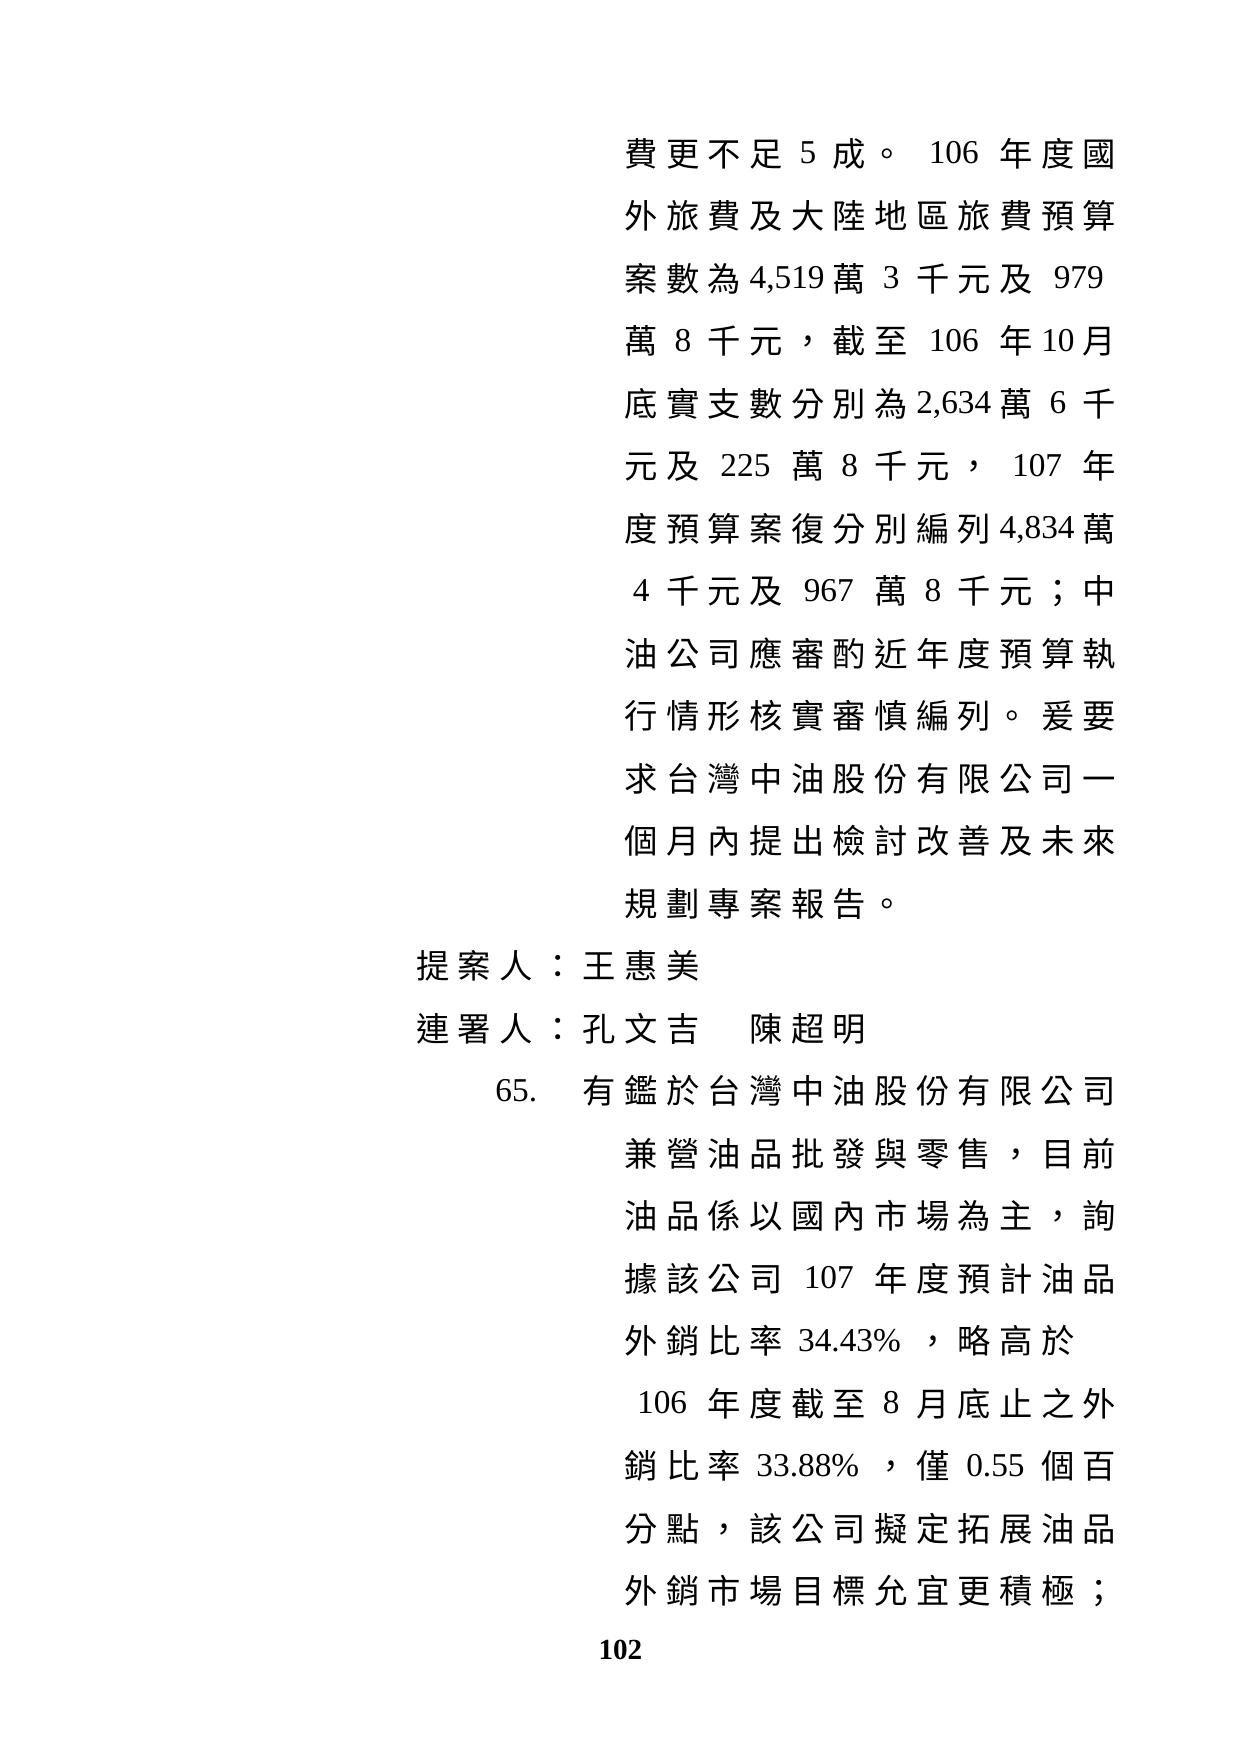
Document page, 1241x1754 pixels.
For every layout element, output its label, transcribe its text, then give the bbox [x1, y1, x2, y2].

text 連署人：孔文吉 陳超明 [397, 985, 1016, 1048]
list 費更不足5成。106年度國外旅費及大陸地區旅費預算案數為4,519萬3千元及979萬8千元，截至106年10月底實支數分別為2,634萬6千元及225萬8千元，107年度預算案復分別編列4,834萬4千元及967萬8千元；中油公司應審酌近年度預算執行情形核實審慎編列。爰要求台灣中油股份有限公司一個月內提出檢討改善及未來規劃專案報告。 [489, 110, 1120, 923]
list 有鑑於台灣中油股份有限公司兼營油品批發與零售，目前油品係以國內市場為主，詢據該公司107年度預計油品外銷比率34.43%，略高於106年度截至8月底止之外銷比率33.88%，僅0.55個百分點，該公司擬定拓展油品外銷市場目標允宜更積極； [489, 1048, 1120, 1610]
text 提案人：王惠美 [397, 923, 1016, 985]
